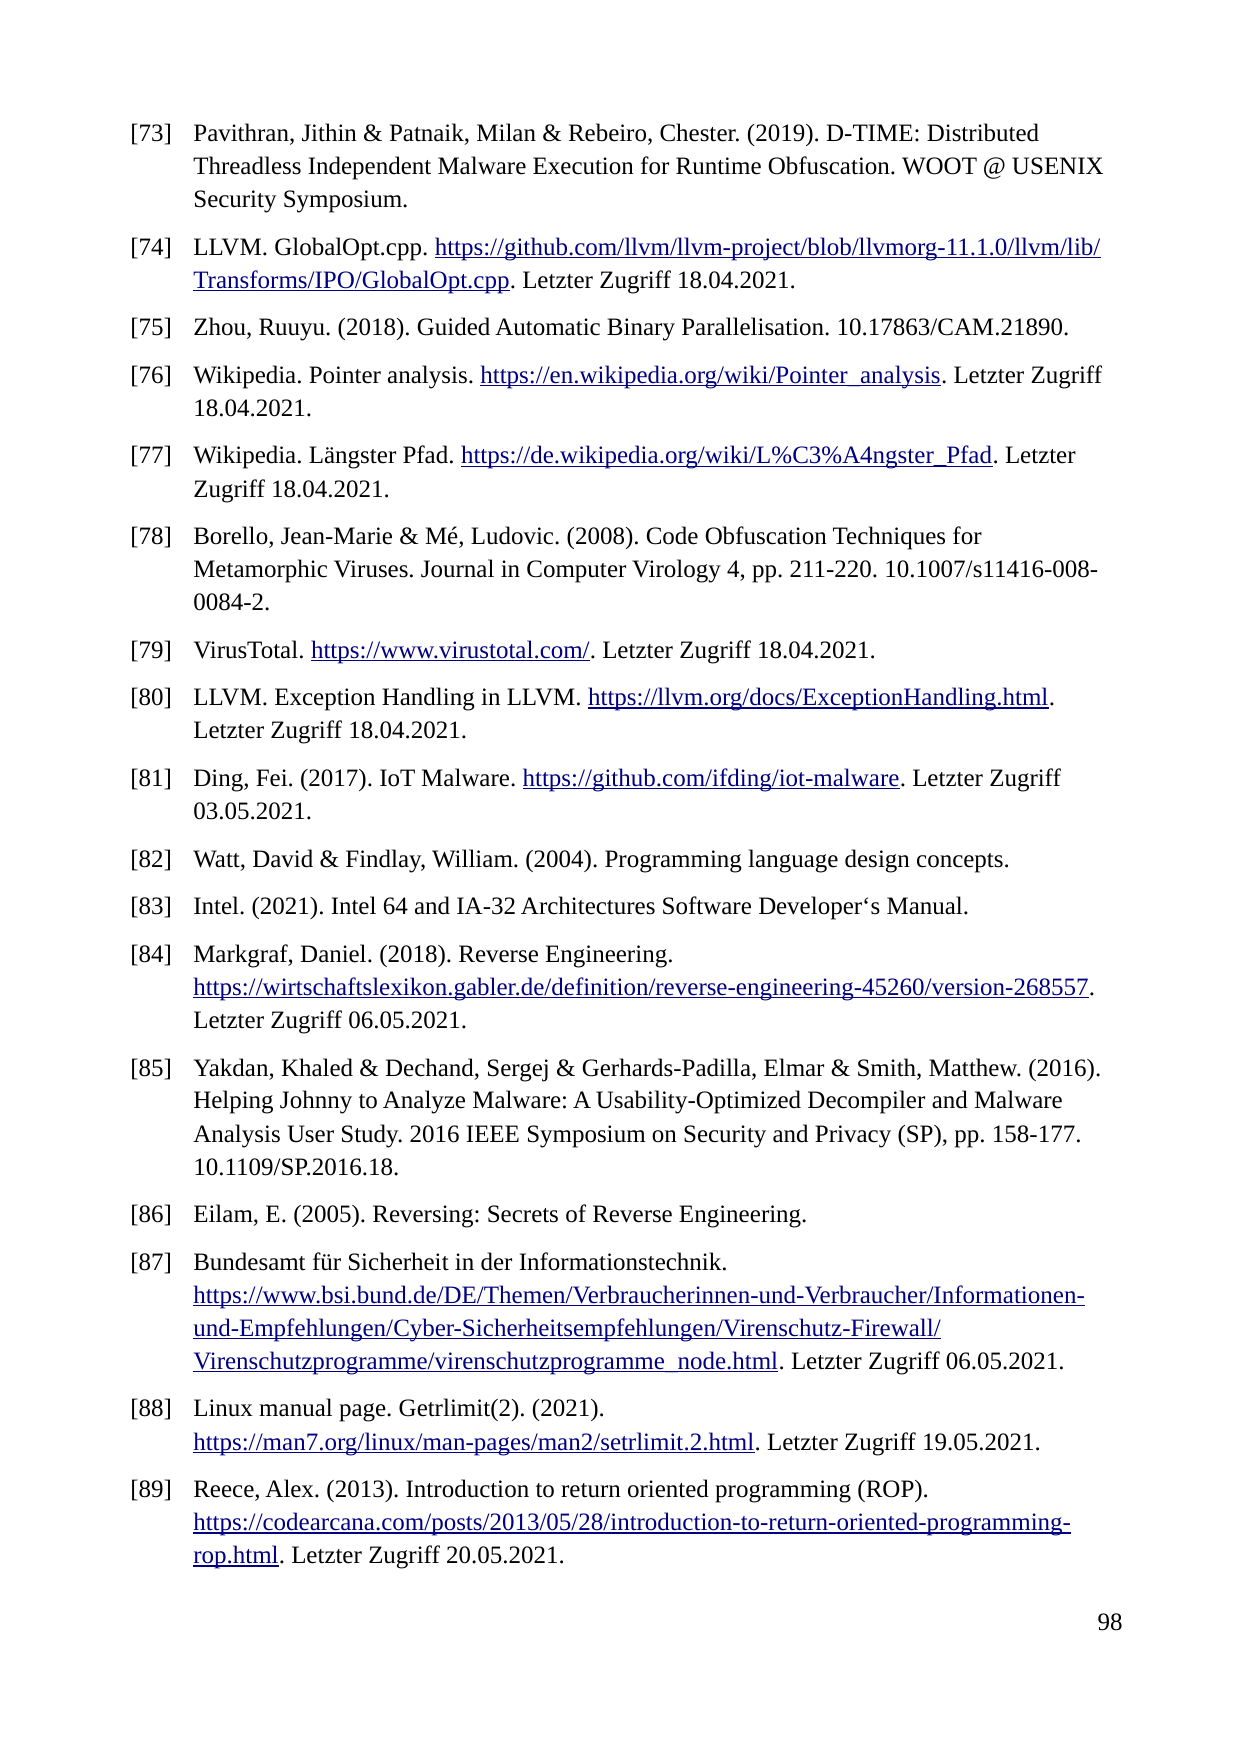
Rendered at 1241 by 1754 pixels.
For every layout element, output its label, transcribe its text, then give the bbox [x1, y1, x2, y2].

list VirusTotal. https://www.virustotal.com/. Letzter Zugriff 18.04.2021. [130, 635, 1122, 664]
list LLVM. GlobalOpt.cpp. https://github.com/llvm/llvm-project/blob/llvmorg-11.1.0/llvm/lib/Transforms/IPO/GlobalOpt.cpp. Letzter Zugriff 18.04.2021. [130, 232, 1122, 293]
list Bundesamt für Sicherheit in der Informationstechnik. https://www.bsi.bund.de/DE/Themen/Verbraucherinnen-und-Verbraucher/Informationen-und-Empfehlungen/Cyber-Sicherheitsempfehlungen/Virenschutz-Firewall/Virenschutzprogramme/virenschutzprogramme_node.html. Letzter Zugriff 06.05.2021. [130, 1247, 1122, 1375]
list Wikipedia. Pointer analysis. https://en.wikipedia.org/wiki/Pointer_analysis. Letzter Zugriff 18.04.2021. [130, 360, 1122, 422]
list Zhou, Ruuyu. (2018). Guided Automatic Binary Parallelisation. 10.17863/CAM.21890. [130, 312, 1122, 341]
list LLVM. Exception Handling in LLVM. https://llvm.org/docs/ExceptionHandling.html. Letzter Zugriff 18.04.2021. [130, 682, 1122, 744]
list Wikipedia. Längster Pfad. https://de.wikipedia.org/wiki/L%C3%A4ngster_Pfad. Letzter Zugriff 18.04.2021. [130, 441, 1122, 502]
list Watt, David & Findlay, William. (2004). Programming language design concepts. [130, 844, 1122, 872]
list Pavithran, Jithin & Patnaik, Milan & Rebeiro, Chester. (2019). D-TIME: Distributed Threadless Independent Malware Execution for Runtime Obfuscation. WOOT @ USENIX Security Symposium. [130, 118, 1122, 213]
list Linux manual page. Getrlimit(2). (2021). https://man7.org/linux/man-pages/man2/setrlimit.2.html. Letzter Zugriff 19.05.2021. [130, 1393, 1122, 1455]
list Eilam, E. (2005). Reversing: Secrets of Reverse Engineering. [130, 1199, 1122, 1228]
list Ding, Fei. (2017). IoT Malware. https://github.com/ifding/iot-malware. Letzter Zugriff 03.05.2021. [130, 763, 1122, 825]
list Borello, Jean-Marie & Mé, Ludovic. (2008). Code Obfuscation Techniques for Metamorphic Viruses. Journal in Computer Virology 4, pp. 211-220. 10.1007/s11416-008-0084-2. [130, 521, 1122, 616]
list Intel. (2021). Intel 64 and IA-32 Architectures Software Developer‘s Manual. [130, 891, 1122, 920]
list Markgraf, Daniel. (2018). Reverse Engineering. https://wirtschaftslexikon.gabler.de/definition/reverse-engineering-45260/version-268557. Letzter Zugriff 06.05.2021. [130, 939, 1122, 1034]
list Reece, Alex. (2013). Introduction to return oriented programming (ROP). https://codearcana.com/posts/2013/05/28/introduction-to-return-oriented-programming-rop.html. Letzter Zugriff 20.05.2021. [130, 1474, 1122, 1569]
list Yakdan, Khaled & Dechand, Sergej & Gerhards-Padilla, Elmar & Smith, Matthew. (2016). Helping Johnny to Analyze Malware: A Usability-Optimized Decompiler and Malware Analysis User Study. 2016 IEEE Symposium on Security and Privacy (SP), pp. 158-177. 10.1109/SP.2016.18. [130, 1053, 1122, 1180]
